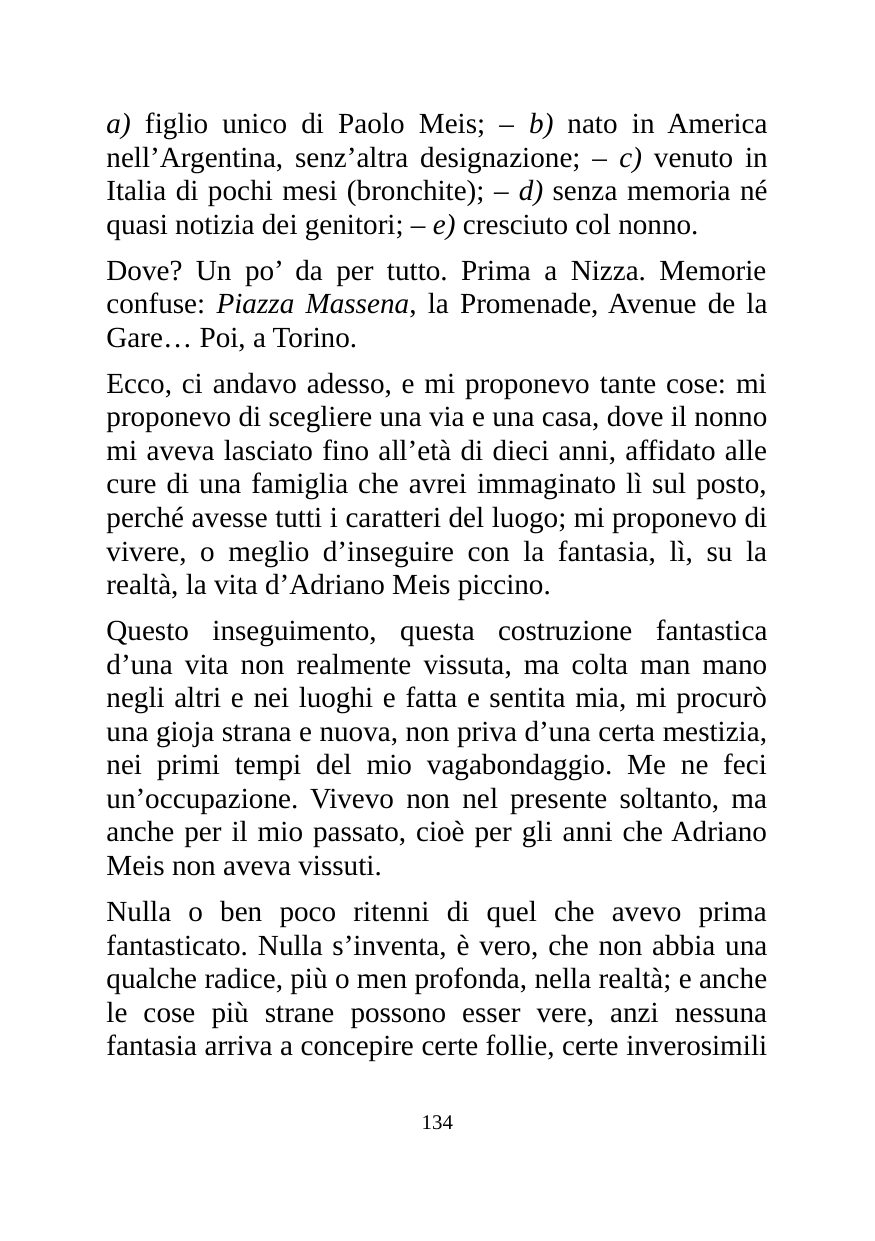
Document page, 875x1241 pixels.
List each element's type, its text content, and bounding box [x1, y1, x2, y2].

text Ecco, ci andavo adesso, e mi proponevo tante cose: mi proponevo di scegliere una via e una casa, dove il nonno mi aveva lasciato fino all’età di dieci anni, affidato alle cure di una famiglia che avrei immaginato lì sul posto, perché avesse tutti i caratteri del luogo; mi proponevo di vivere, o meglio d’inseguire con la fantasia, lì, su la realtà, la vita d’Adriano Meis piccino. [106, 366, 768, 601]
text Questo inseguimento, questa costruzione fantastica d’una vita non realmente vissuta, ma colta man mano negli altri e nei luoghi e fatta e sentita mia, mi procurò una gioja strana e nuova, non priva d’una certa mestizia, nei primi tempi del mio vagabondaggio. Me ne feci un’occupazione. Vivevo non nel presente soltanto, ma anche per il mio passato, cioè per gli anni che Adriano Meis non aveva vissuti. [106, 613, 768, 882]
text a) figlio unico di Paolo Meis; – b) nato in America nell’Argentina, senz’altra designazione; – c) venuto in Italia di pochi mesi (bronchite); – d) senza memoria né quasi notizia dei genitori; – e) cresciuto col nonno. [106, 106, 768, 240]
text Dove? Un po’ da per tutto. Prima a Nizza. Memorie confuse: Piazza Massena, la Promenade, Avenue de la Gare… Poi, a Torino. [106, 253, 768, 353]
text Nulla o ben poco ritenni di quel che avevo prima fantasticato. Nulla s’inventa, è vero, che non abbia una qualche radice, più o men profonda, nella realtà; e anche le cose più strane possono esser vere, anzi nessuna fantasia arriva a concepire certe follie, certe inverosimili [106, 894, 768, 1062]
